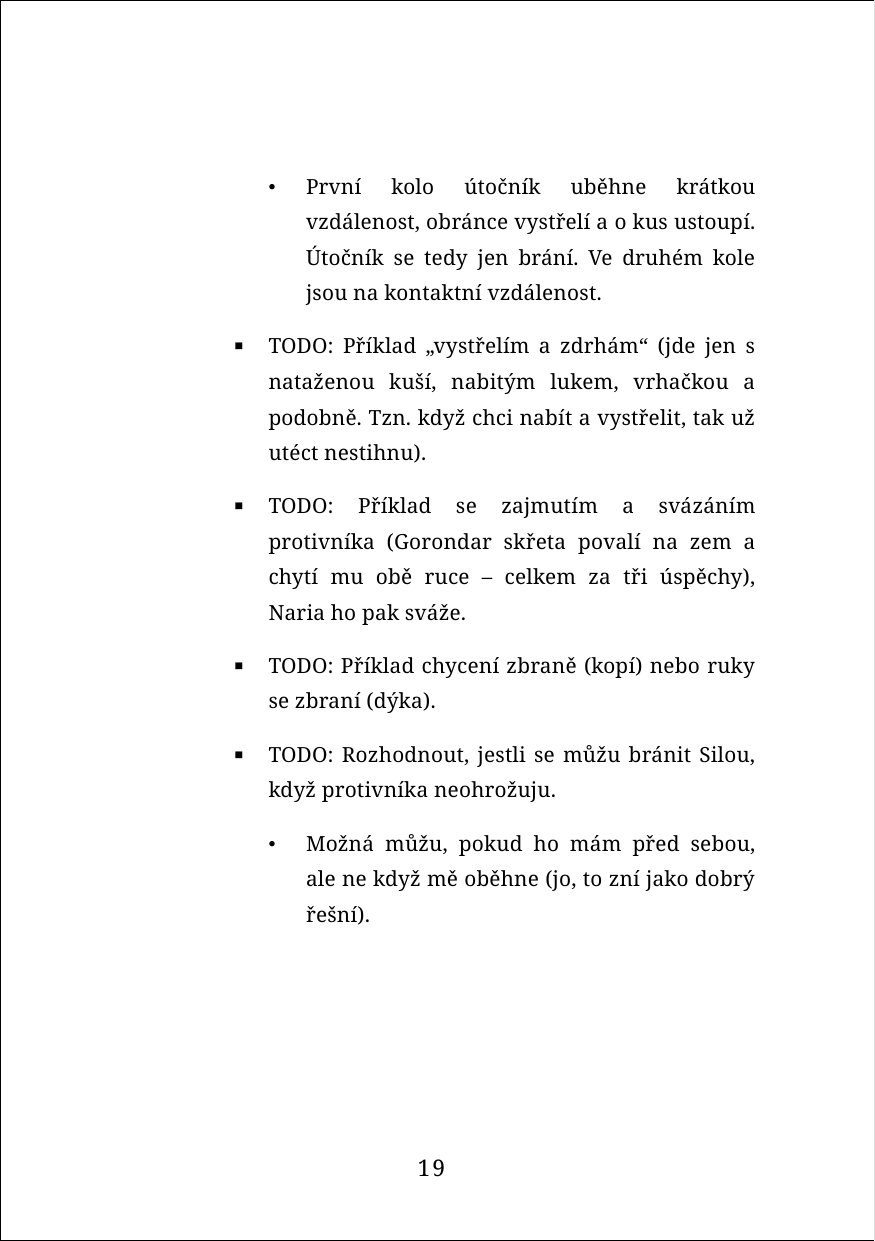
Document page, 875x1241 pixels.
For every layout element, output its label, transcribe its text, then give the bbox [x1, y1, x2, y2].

list TODO: Příklad se zajmutím a svázáním protivníka (Gorondar skřeta povalí na zem a chytí mu obě ruce – celkem za tři úspěchy), Naria ho pak sváže. [231, 491, 756, 626]
list TODO: Příklad „vystřelím a zdrhám“ (jde jen s nataženou kuší, nabitým lukem, vrhačkou a podobně. Tzn. když chci nabít a vystřelit, tak už utéct nestihnu). [231, 332, 756, 467]
list Možná můžu, pokud ho mám před sebou, ale ne když mě oběhne (jo, to zní jako dobrý řešní). [268, 829, 756, 928]
list TODO: Rozhodnout, jestli se můžu bránit Silou, když protivníka neohrožuju. [231, 740, 756, 804]
list TODO: Příklad chycení zbraně (kopí) nebo ruky se zbraní (dýka). [231, 651, 756, 715]
list První kolo útočník uběhne krátkou vzdálenost, obránce vystřelí a o kus ustoupí. Útočník se tedy jen brání. Ve druhém kole jsou na kontaktní vzdálenost. [268, 172, 756, 307]
